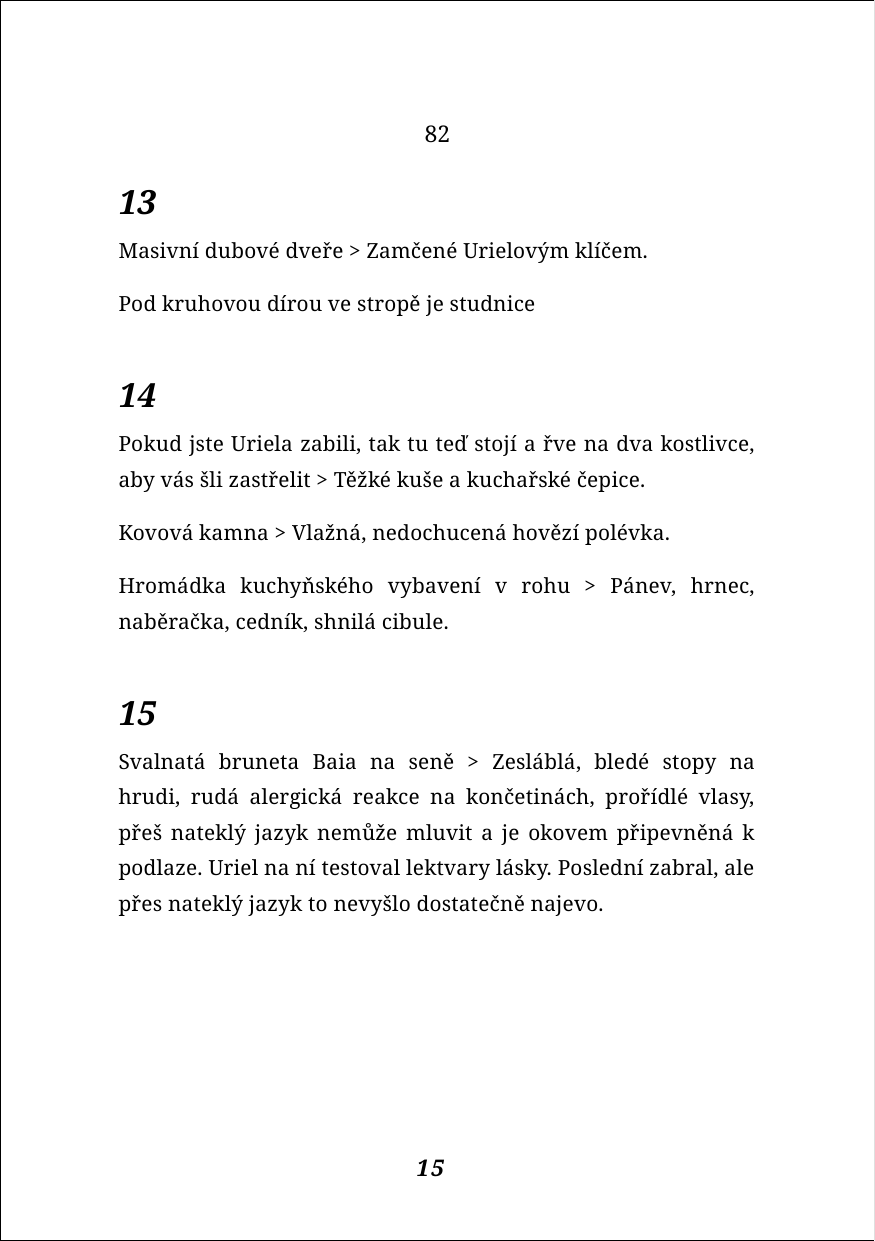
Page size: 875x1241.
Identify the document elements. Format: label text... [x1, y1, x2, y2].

text Hromádka kuchyňského vybavení v rohu > Pánev, hrnec, naběračka, cedník, shnilá cibule. [118, 571, 756, 635]
text Pod kruhovou dírou ve stropě je studnice [118, 289, 756, 318]
subtitle 13 [118, 179, 756, 224]
text Pokud jste Uriela zabili, tak tu teď stojí a řve na dva kostlivce, aby vás šli zastřelit > Těžké kuše a kuchařské čepice. [118, 429, 756, 493]
text Svalnatá bruneta Baia na seně > Zesláblá, bledé stopy na hrudi, rudá alergická reakce na končetinách, prořídlé vlasy, přeš nateklý jazyk nemůže mluvit a je okovem připevněná k podlaze. Uriel na ní testoval lektvary lásky. Poslední zabral, ale přes nateklý jazyk to nevyšlo dostatečně najevo. [118, 747, 756, 917]
text Kovová kamna > Vlažná, nedochucená hovězí polévka. [118, 518, 756, 547]
text Masivní dubové dveře > Zamčené Urielovým klíčem. [118, 236, 756, 264]
subtitle 15 [118, 690, 756, 735]
subtitle 14 [118, 372, 756, 418]
